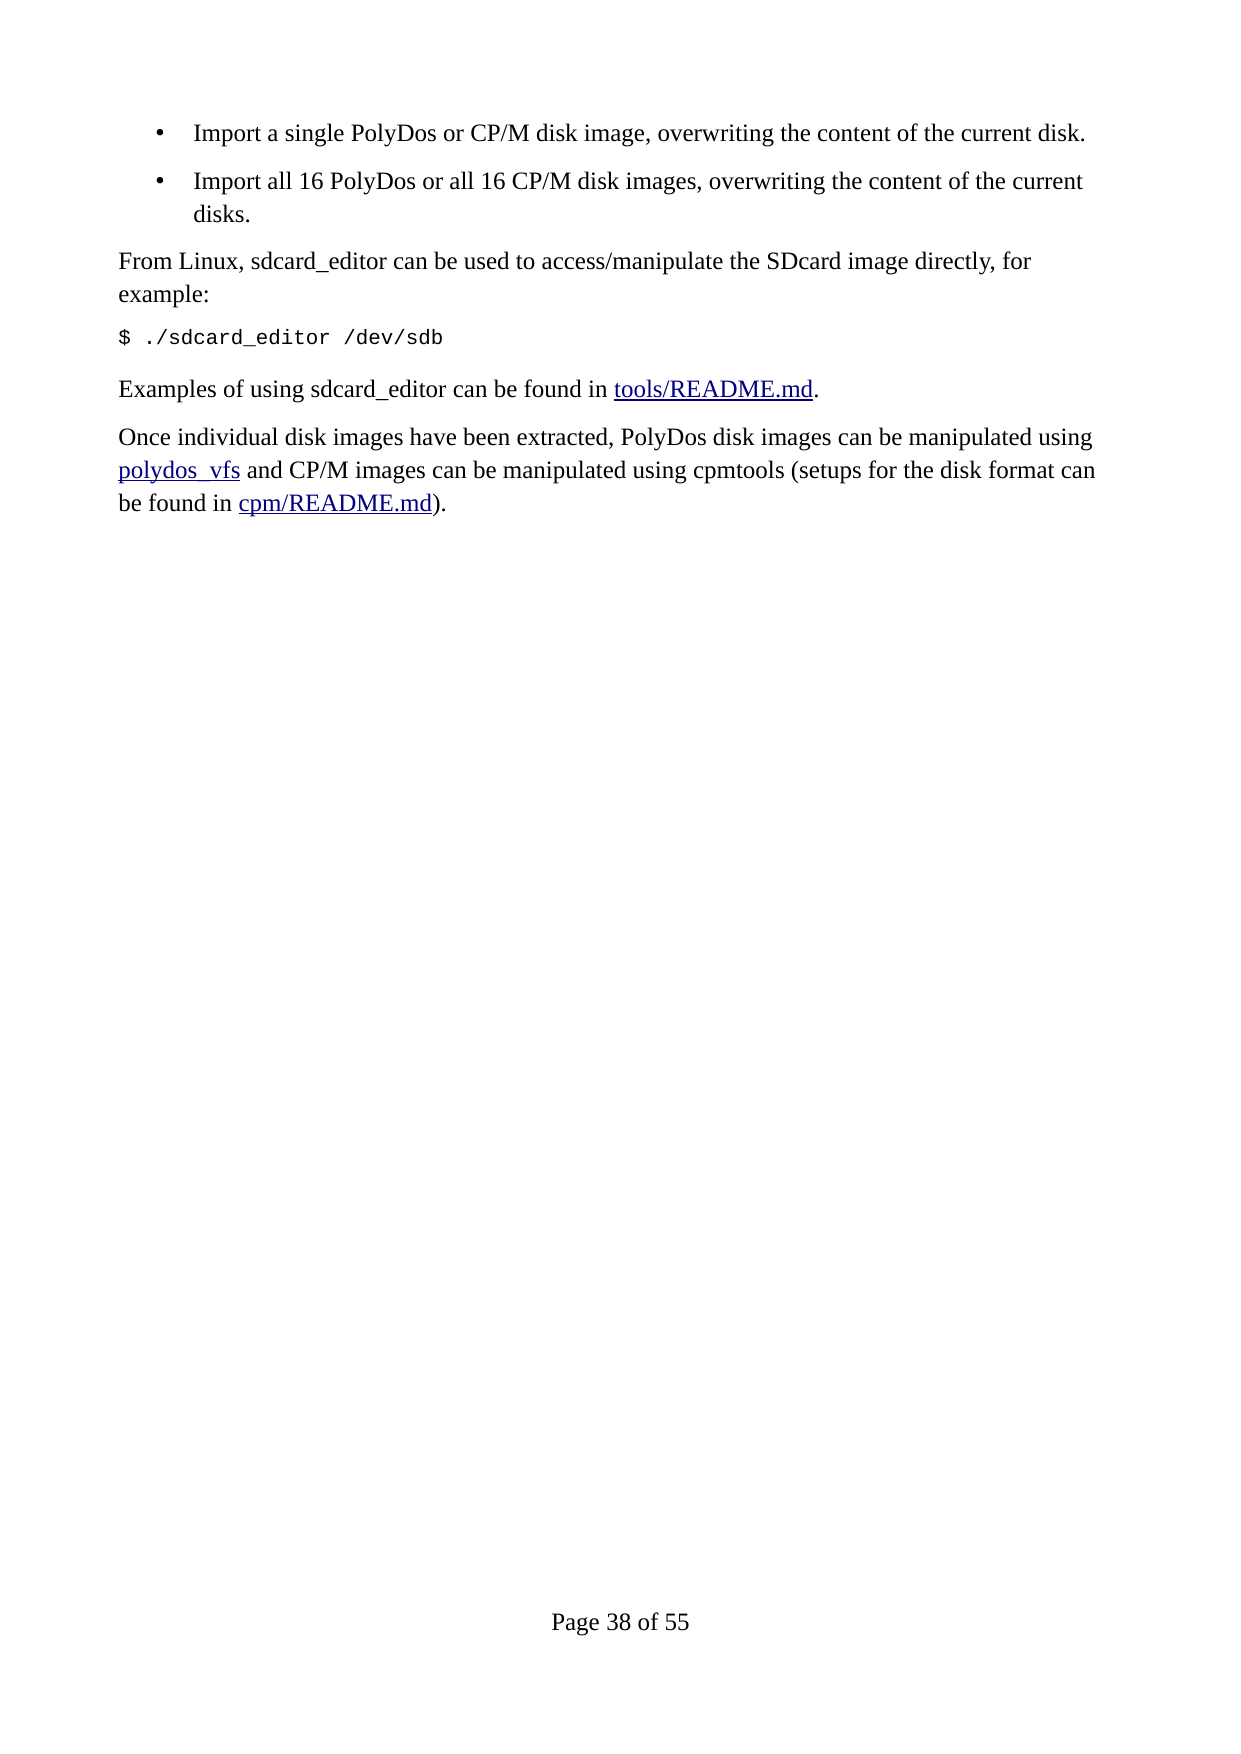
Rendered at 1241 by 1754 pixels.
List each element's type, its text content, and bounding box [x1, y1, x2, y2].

text $ ./sdcard_editor /dev/sdb [118, 327, 1122, 351]
text Examples of using sdcard_editor can be found in tools/README.md. [118, 374, 1122, 403]
text From Linux, sdcard_editor can be used to access/manipulate the SDcard image directly, for example: [118, 246, 1122, 308]
list Import all 16 PolyDos or all 16 CP/M disk images, overwriting the content of the current disks. [156, 166, 1122, 227]
text Once individual disk images have been extracted, PolyDos disk images can be manipulated using polydos_vfs and CP/M images can be manipulated using cpmtools (setups for the disk format can be found in cpm/README.md). [118, 422, 1122, 517]
list Import a single PolyDos or CP/M disk image, overwriting the content of the current disk. [156, 118, 1122, 147]
